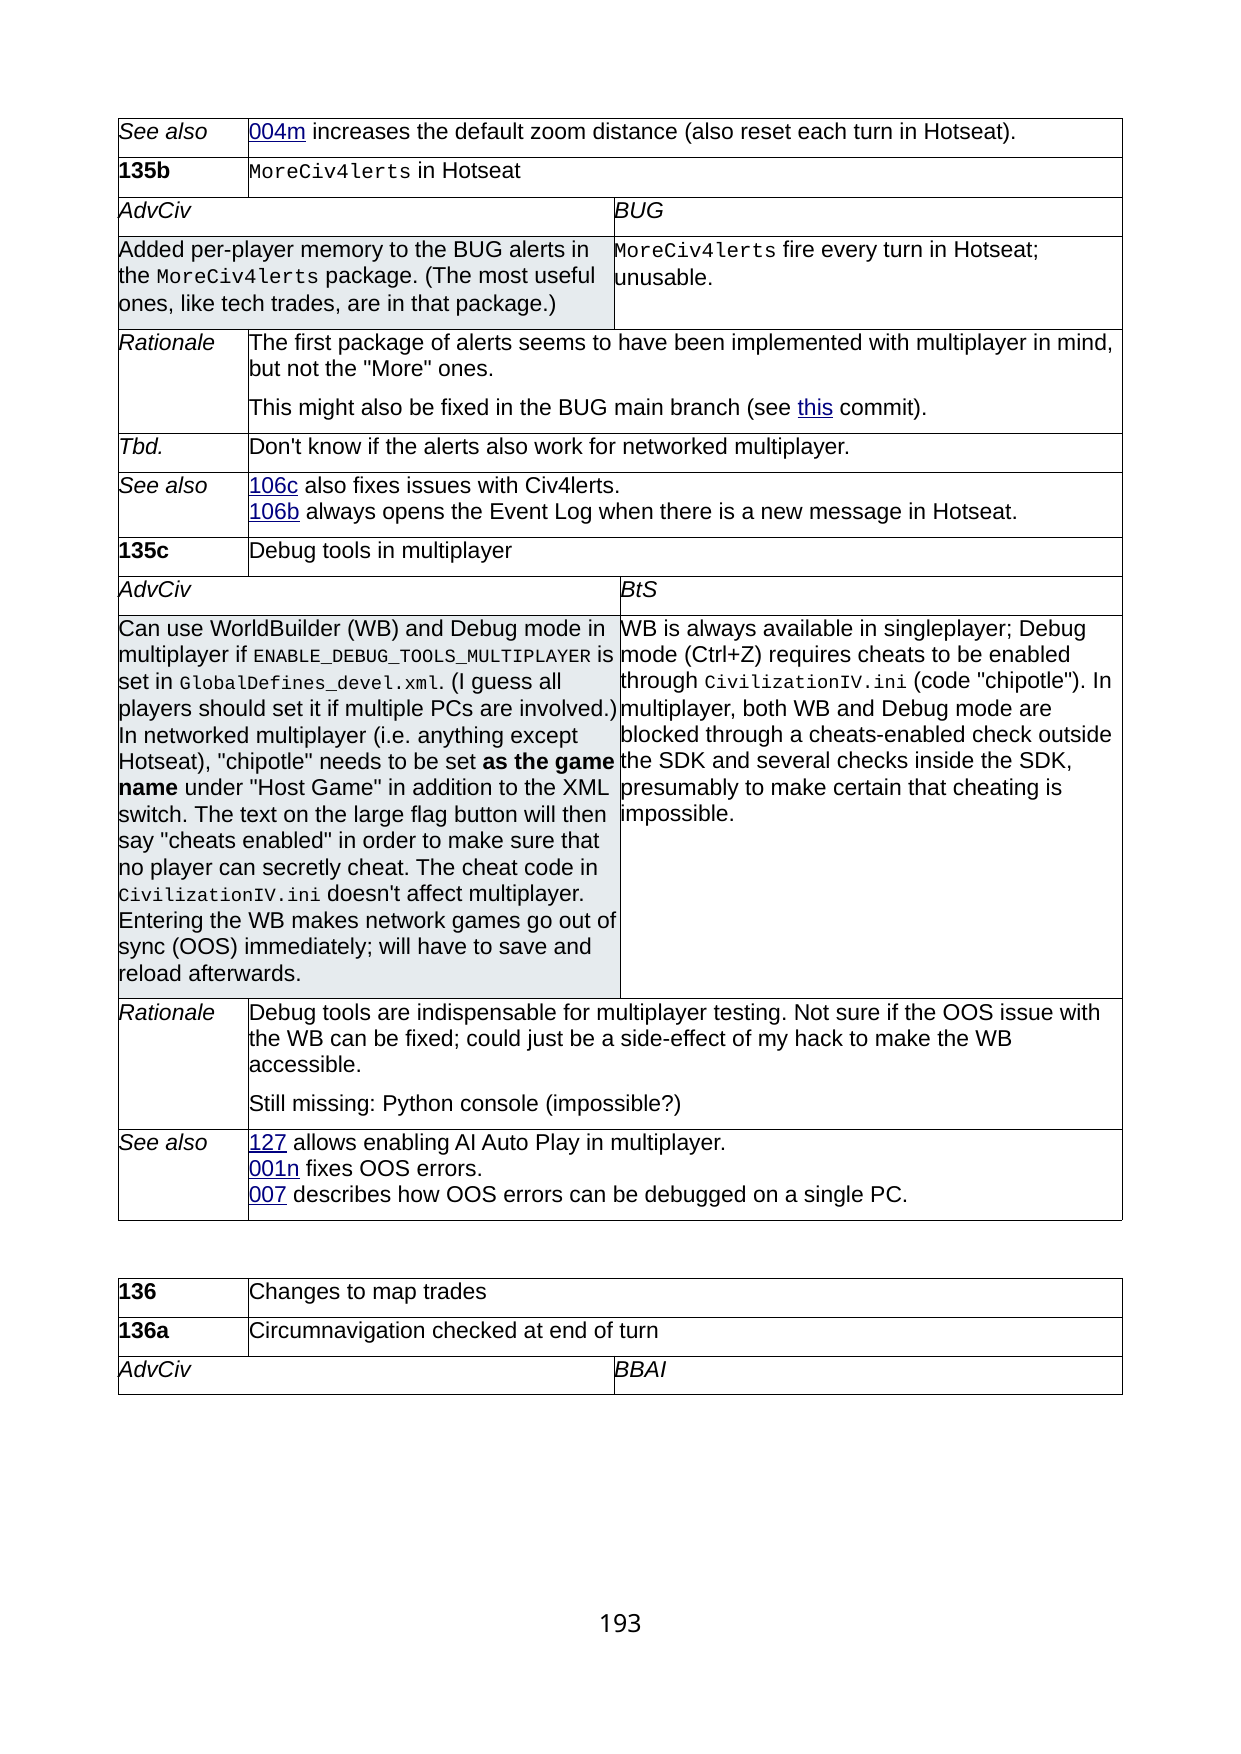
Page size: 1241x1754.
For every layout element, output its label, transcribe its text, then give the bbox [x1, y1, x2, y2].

table_cell Debug tools in multiplayer [249, 538, 1122, 576]
table_cell Tbd. [119, 434, 248, 472]
table_cell See also [119, 1130, 248, 1220]
table_cell Can use WorldBuilder (WB) and Debug mode in multiplayer if ENABLE_DEBUG_TOOLS_MULTIPLAYER is set in GlobalDefines_devel.xml. (I guess all players should set it if multiple PCs are involved.) In networked multiplayer (i.e. anything except Hotseat), "chipotle" needs to be set as the game name under "Host Game" in addition to the XML switch. The text on the large flag button will then say "cheats enabled" in order to make sure that no player can secretly cheat. The cheat code in CivilizationIV.ini doesn't affect multiplayer. Entering the WB makes network games go out of sync (OOS) immediately; will have to save and reload afterwards. [119, 616, 620, 998]
table_cell Rationale [119, 330, 248, 433]
table_cell See also [119, 119, 248, 157]
table_cell BtS [621, 577, 1122, 615]
table_cell The first package of alerts seems to have been implemented with multiplayer in mind, but not the "More" ones. This might also be fixed in the BUG main branch (see this commit). [249, 330, 1122, 433]
table_cell MoreCiv4lerts in Hotseat [249, 158, 1122, 197]
table_cell 135b [119, 158, 248, 197]
table_cell See also [119, 473, 248, 537]
table_cell Circumnavigation checked at end of turn [249, 1318, 1122, 1356]
table_cell 127 allows enabling AI Auto Play in multiplayer. 001n fixes OOS errors. 007 describes how OOS errors can be debugged on a single PC. [249, 1130, 1122, 1220]
table_cell AdvCiv [119, 198, 614, 236]
table_cell WB is always available in singleplayer; Debug mode (Ctrl+Z) requires cheats to be enabled through CivilizationIV.ini (code "chipotle"). In multiplayer, both WB and Debug mode are blocked through a cheats-enabled check outside the SDK and several checks inside the SDK, presumably to make certain that cheating is impossible. [621, 616, 1122, 998]
table_cell BUG [615, 198, 1122, 236]
table_cell Added per-player memory to the BUG alerts in the MoreCiv4lerts package. (The most useful ones, like tech trades, are in that package.) [119, 237, 614, 329]
table_cell 136a [119, 1318, 248, 1356]
table_cell AdvCiv [119, 1357, 614, 1394]
table_header Changes to map trades [249, 1279, 1122, 1317]
table_cell AdvCiv [119, 577, 620, 615]
table_cell 135c [119, 538, 248, 576]
table_cell 004m increases the default zoom distance (also reset each turn in Hotseat). [249, 119, 1122, 157]
table_cell BBAI [615, 1357, 1122, 1394]
table_cell MoreCiv4lerts fire every turn in Hotseat; unusable. [615, 237, 1122, 329]
table_header 136 [119, 1279, 248, 1317]
table_cell Rationale [119, 999, 248, 1129]
table_cell Don't know if the alerts also work for networked multiplayer. [249, 434, 1122, 472]
table_cell 106c also fixes issues with Civ4lerts. 106b always opens the Event Log when there is a new message in Hotseat. [249, 473, 1122, 537]
table_cell Debug tools are indispensable for multiplayer testing. Not sure if the OOS issue with the WB can be fixed; could just be a side-effect of my hack to make the WB accessible. Still missing: Python console (impossible?) [249, 999, 1122, 1129]
